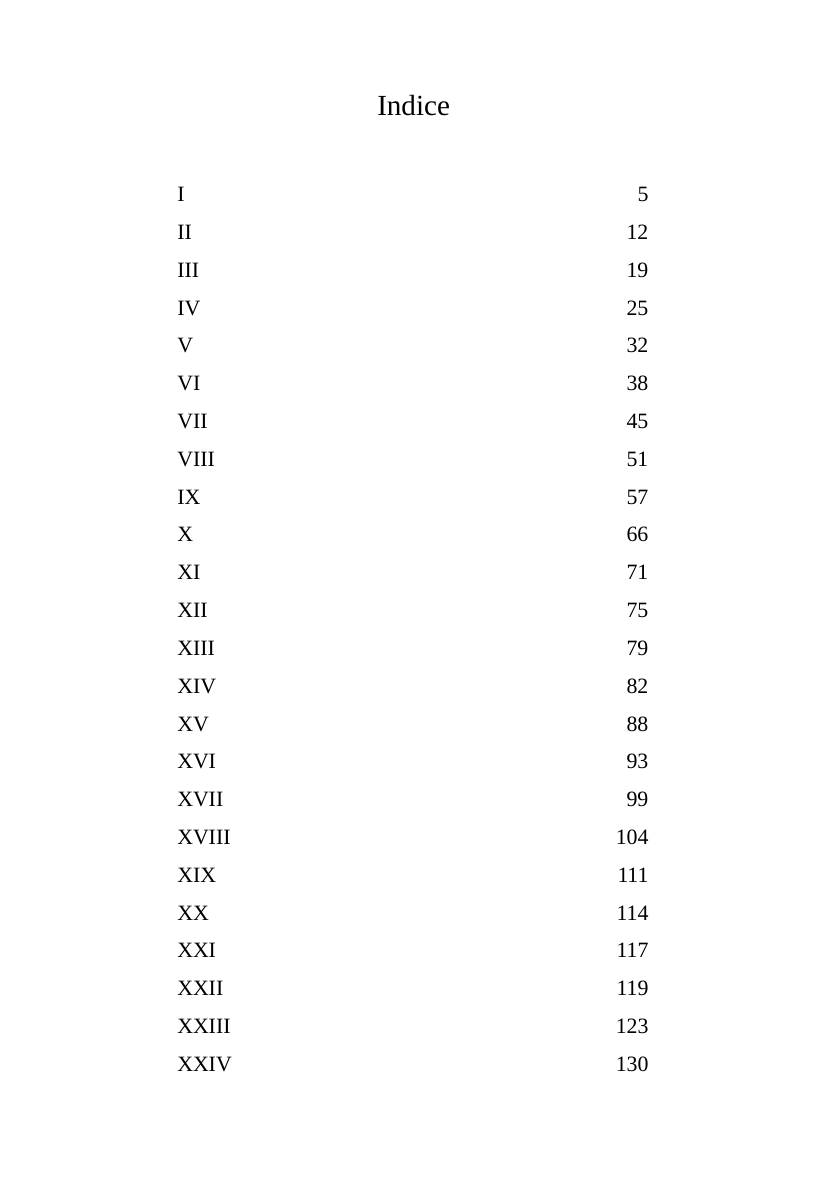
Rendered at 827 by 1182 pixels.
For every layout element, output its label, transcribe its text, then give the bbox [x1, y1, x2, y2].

text XXIV 130 [177, 1051, 738, 1076]
text XVI 93 [177, 748, 738, 773]
text XVII 99 [177, 786, 738, 811]
text XXII 119 [177, 975, 738, 1000]
text I 5 [177, 181, 738, 206]
text VIII 51 [177, 446, 738, 471]
text XVIII 104 [177, 824, 738, 849]
text XIV 82 [177, 673, 738, 698]
text Indice [88, 88, 738, 122]
text XIX 111 [177, 862, 738, 887]
text IX 57 [177, 484, 738, 509]
text III 19 [177, 257, 738, 282]
text XIII 79 [177, 635, 738, 660]
text VII 45 [177, 408, 738, 433]
text X 66 [177, 521, 738, 547]
text XII 75 [177, 597, 738, 622]
text VI 38 [177, 370, 738, 395]
text XX 114 [177, 899, 738, 925]
text II 12 [177, 219, 738, 244]
text XXI 117 [177, 937, 738, 963]
text XXIII 123 [177, 1013, 738, 1038]
text IV 25 [177, 294, 738, 320]
text XV 88 [177, 711, 738, 736]
text V 32 [177, 332, 738, 358]
text XI 71 [177, 559, 738, 584]
